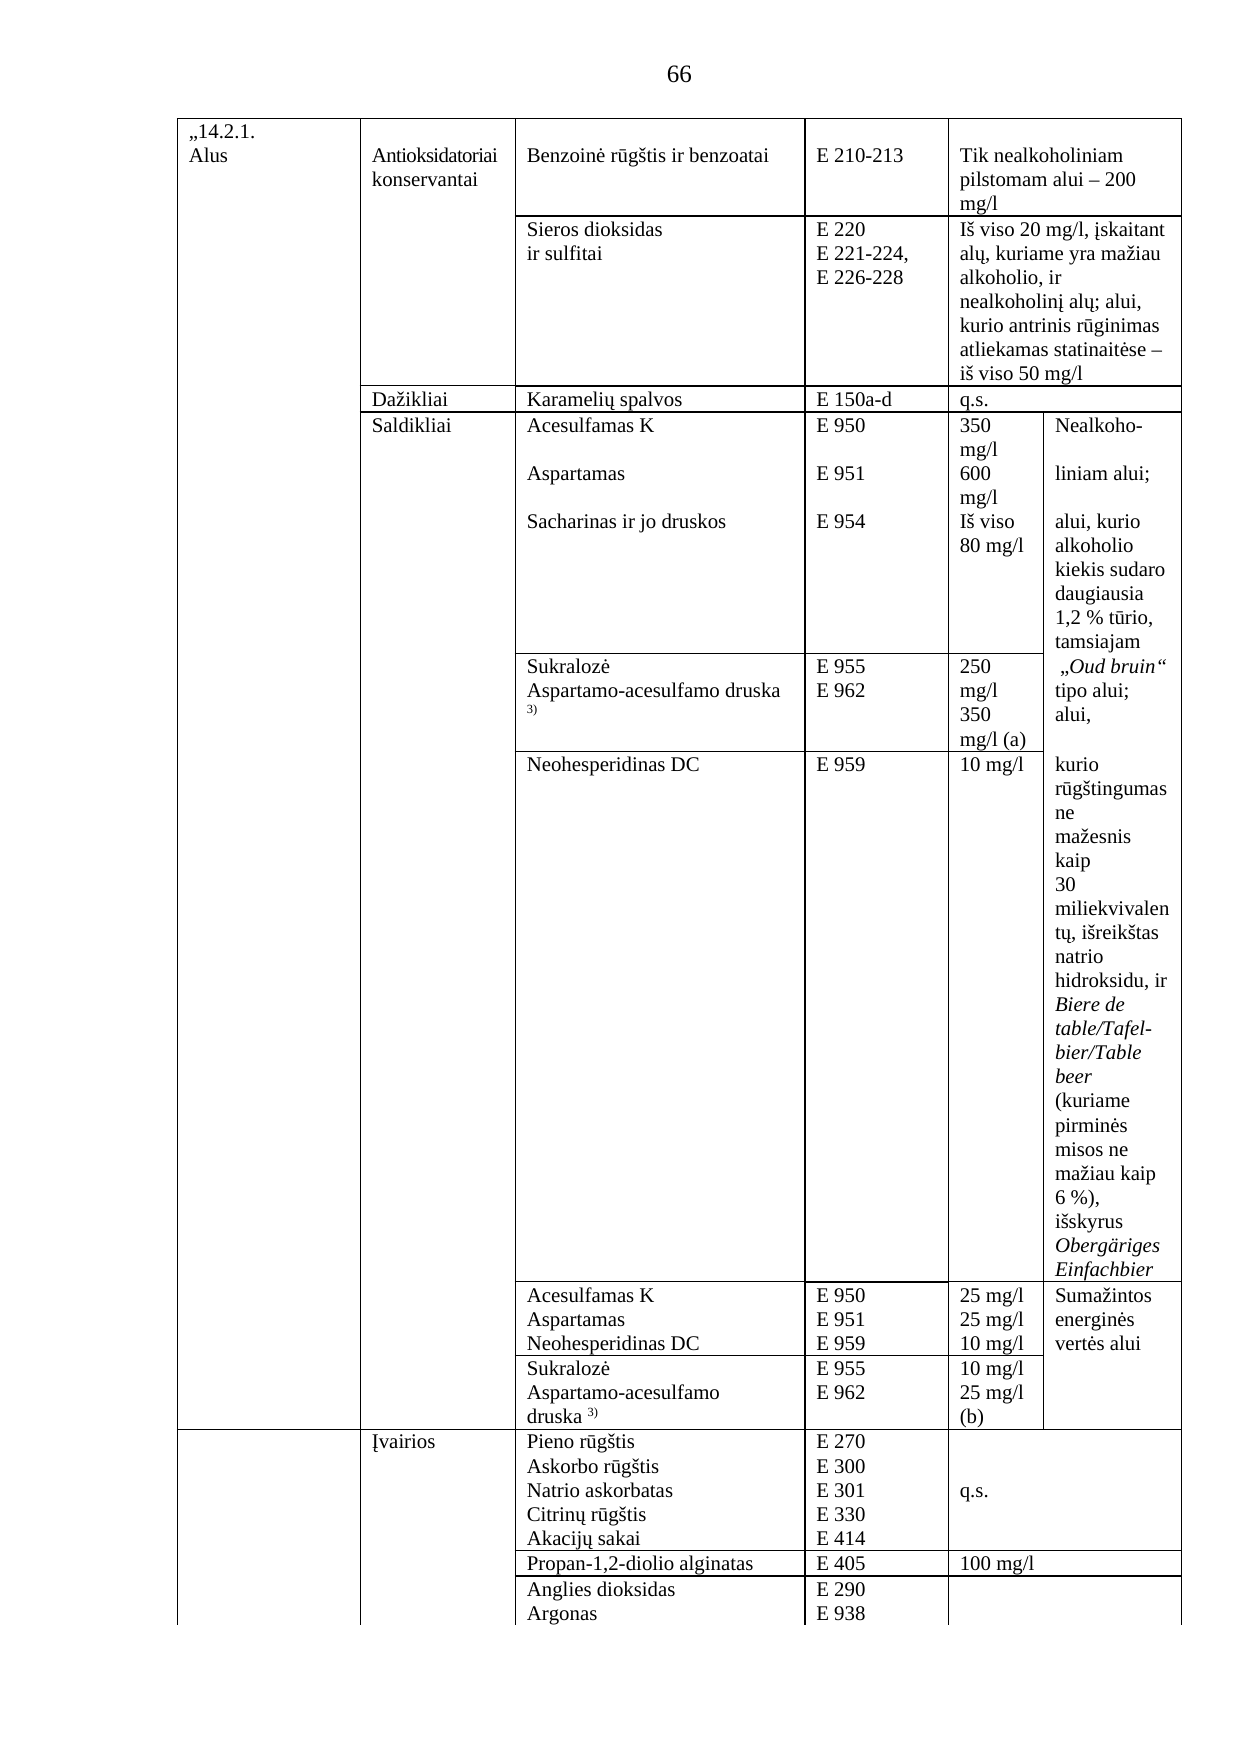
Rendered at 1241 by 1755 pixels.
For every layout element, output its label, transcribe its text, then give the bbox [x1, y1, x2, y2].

table_cell [178, 1575, 360, 1601]
table_cell E 950 [806, 413, 948, 461]
table_cell Anglies dioksidas [516, 1577, 804, 1601]
table_cell [178, 385, 360, 411]
table_cell E 951 [806, 461, 948, 509]
table_cell [178, 1331, 360, 1355]
table_cell Iš viso 20 mg/l, įskaitant alų, kuriame yra mažiau alkoholio, ir nealkoholinį alų; alui, kurio antrinis rūginimas atliekamas statinaitėse – iš viso 50 mg/l [949, 217, 1181, 385]
table_cell E 959 [806, 752, 948, 1281]
table_cell Dažikliai [361, 386, 515, 411]
table_cell E 951 [806, 1307, 948, 1331]
table_cell 100 mg/l [949, 1551, 1181, 1575]
table_cell [949, 1526, 1181, 1550]
table_cell 10 mg/l 25 mg/l (b) [949, 1356, 1043, 1428]
table_cell Sukralozė Aspartamo-acesulfamo druska 3) [516, 1356, 804, 1428]
table_cell [361, 653, 515, 751]
table_cell E 290 [806, 1577, 948, 1601]
table_cell [361, 1331, 515, 1355]
table_cell E 414 [806, 1526, 948, 1550]
table_cell E 301 [806, 1478, 948, 1502]
table_cell E 300 [806, 1454, 948, 1478]
table_cell Iš viso 80 mg/l [949, 509, 1043, 653]
table_cell [178, 1526, 360, 1550]
table_cell liniam alui; [1044, 461, 1181, 509]
table_cell Sieros dioksidas ir sulfitai [516, 217, 804, 385]
table_cell E 938 [806, 1601, 948, 1625]
table_cell [178, 1430, 360, 1453]
table_cell [361, 1575, 515, 1601]
table_cell Propan-1,2-diolio alginatas [516, 1551, 804, 1575]
table_header „14.2.1. Alus [178, 119, 360, 215]
table_cell E 955 E 962 [806, 654, 948, 751]
table_cell E 270 [806, 1430, 948, 1453]
table_cell [178, 1454, 360, 1478]
table_cell [178, 1550, 360, 1575]
table_cell Acesulfamas K [516, 413, 804, 461]
table_cell [949, 1502, 1181, 1526]
table_cell Acesulfamas K [516, 1282, 804, 1307]
table_cell E 220 E 221-224, E 226-228 [806, 217, 948, 385]
table_cell Aspartamas [516, 461, 804, 509]
table_cell [178, 461, 360, 509]
table_cell [178, 215, 360, 385]
table_cell 10 mg/l [949, 752, 1043, 1281]
table_cell q.s. [949, 1478, 1181, 1502]
table_cell [361, 1550, 515, 1575]
table_cell Sukralozė Aspartamo-acesulfamo druska 3) [516, 654, 804, 751]
table_cell [178, 1281, 360, 1307]
table_cell E 150a-d [806, 387, 948, 411]
table_cell [361, 461, 515, 509]
table_cell alui, kurio alkoholio kiekis sudaro daugiausia 1,2 % tūrio, tamsiajam [1044, 509, 1181, 653]
table_header E 210-213 [806, 119, 948, 215]
table_cell [178, 1307, 360, 1331]
table_header Antioksidatoriai konservantai [361, 119, 515, 215]
table_header Benzoinė rūgštis ir benzoatai [516, 119, 804, 215]
table_cell E 955 E 962 [806, 1356, 948, 1428]
table_cell [1044, 1355, 1181, 1428]
table_cell Aspartamas [516, 1307, 804, 1331]
table_cell [178, 1502, 360, 1526]
table_cell Askorbo rūgštis [516, 1454, 804, 1478]
table_cell E 959 [806, 1331, 948, 1355]
table_cell 250 mg/l 350 mg/l (a) [949, 654, 1043, 751]
table_cell Akacijų sakai [516, 1526, 804, 1550]
table_cell [178, 1601, 360, 1625]
table_cell Neohesperidinas DC [516, 1331, 804, 1355]
table_cell kurio rūgštingumas ne mažesnis kaip 30 miliekvivalentų, išreikštas natrio hidroksidu, ir Biere de table/Tafel-bier/Table beer (kuriame pirminės misos ne mažiau kaip 6 %), išskyrus Obergäriges Einfachbier [1044, 751, 1181, 1281]
table_cell [178, 751, 360, 1281]
table_cell Sumažintos [1044, 1282, 1181, 1307]
table_cell [949, 1430, 1181, 1453]
table_cell [361, 509, 515, 653]
table_cell [949, 1577, 1181, 1601]
table_cell [361, 1281, 515, 1307]
table_cell vertės alui [1044, 1331, 1181, 1355]
table_cell „Oud bruin“ tipo alui; alui, [1044, 653, 1181, 751]
table_cell Saldikliai [361, 413, 515, 461]
table_cell 25 mg/l [949, 1307, 1043, 1331]
table_cell [361, 215, 515, 385]
table_cell E 950 [806, 1283, 948, 1307]
table_cell [178, 1478, 360, 1502]
table_cell Karamelių spalvos [516, 387, 804, 411]
table_header Tik nealkoholiniam pilstomam alui – 200 mg/l [949, 119, 1181, 215]
table_cell Pieno rūgštis [516, 1430, 804, 1453]
table_cell 10 mg/l [949, 1331, 1043, 1355]
table_cell [361, 1454, 515, 1478]
table_cell Argonas [516, 1601, 804, 1625]
table_cell [361, 751, 515, 1281]
table_cell [949, 1601, 1181, 1625]
table_cell [361, 1307, 515, 1331]
table_cell [361, 1526, 515, 1550]
table_cell [178, 653, 360, 751]
table_cell energinės [1044, 1307, 1181, 1331]
table_cell 350 mg/l [949, 413, 1043, 461]
table_cell Sacharinas ir jo druskos [516, 509, 804, 653]
table_cell [361, 1355, 515, 1428]
table_cell 600 mg/l [949, 461, 1043, 509]
table_cell E 330 [806, 1502, 948, 1526]
table_cell 25 mg/l [949, 1282, 1043, 1307]
table_cell Nealkoho- [1044, 413, 1181, 461]
table_cell [949, 1454, 1181, 1478]
table_cell [178, 411, 360, 461]
table_cell [361, 1478, 515, 1502]
table_cell E 405 [806, 1551, 948, 1575]
table_cell Neohesperidinas DC [516, 752, 804, 1281]
table_cell Įvairios [361, 1430, 515, 1453]
table_cell q.s. [949, 387, 1181, 411]
table_cell Citrinų rūgštis [516, 1502, 804, 1526]
table_cell [361, 1601, 515, 1625]
table_cell [178, 509, 360, 653]
table_cell [361, 1502, 515, 1526]
table_cell Natrio askorbatas [516, 1478, 804, 1502]
table_cell [178, 1355, 360, 1428]
table_cell E 954 [806, 509, 948, 653]
